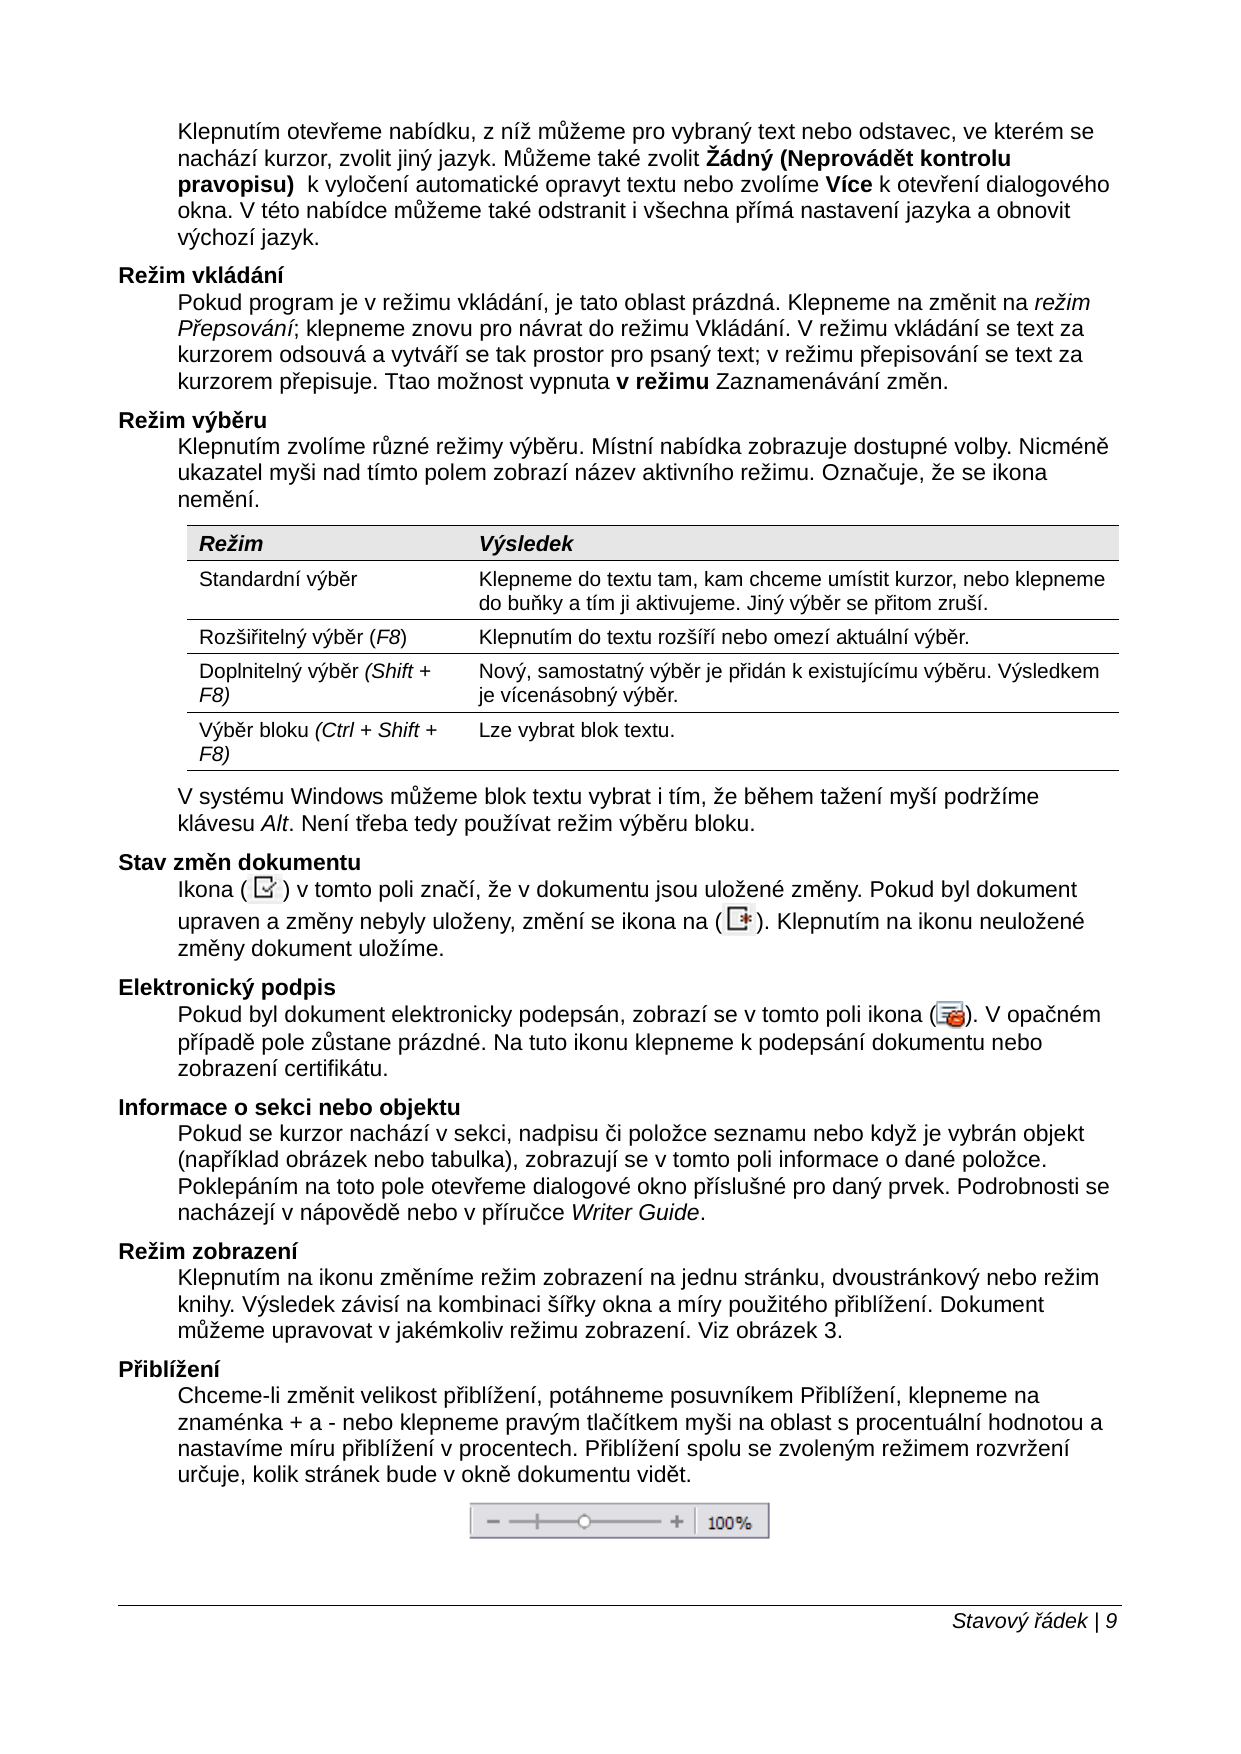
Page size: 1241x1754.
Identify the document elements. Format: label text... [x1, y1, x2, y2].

table_header Režim [187, 526, 467, 560]
text Klepnutím na ikonu změníme režim zobrazení na jednu stránku, dvoustránkový nebo režim knihy. Výsledek závisí na kombinaci šířky okna a míry použitého přiblížení. Dokument můžeme upravovat v jakémkoliv režimu zobrazení. Viz obrázek 3. [177, 1264, 1122, 1343]
table_cell Lze vybrat blok textu. [467, 713, 1119, 770]
table_cell Výběr bloku (Ctrl + Shift + F8) [187, 713, 467, 770]
text Režim vkládání [118, 262, 1122, 289]
text Klepnutím otevřeme nabídku, z níž můžeme pro vybraný text nebo odstavec, ve kterém se nachází kurzor, zvolit jiný jazyk. Můžeme také zvolit Žádný (Neprovádět kontrolu pravopisu) k vyločení automatické opravyt textu nebo zvolíme Více k otevření dialogového okna. V této nabídce můžeme také odstranit i všechna přímá nastavení jazyka a obnovit výchozí jazyk. [177, 118, 1122, 250]
picture [467, 1500, 773, 1542]
text Přiblížení [118, 1356, 1122, 1382]
table_cell Klepnutím do textu rozšíří nebo omezí aktuální výběr. [467, 620, 1119, 653]
text V systému Windows můžeme blok textu vybrat i tím, že během tažení myší podržíme klávesu Alt. Není třeba tedy používat režim výběru bloku. [177, 783, 1122, 836]
table_cell Doplnitelný výběr (Shift + F8) [187, 654, 467, 712]
table_header Výsledek [467, 526, 1119, 560]
text Režim výběru [118, 407, 1122, 433]
text Informace o sekci nebo objektu [118, 1094, 1122, 1120]
text Pokud program je v režimu vkládání, je tato oblast prázdná. Klepneme na změnit na režim Přepsování; klepneme znovu pro návrat do režimu Vkládání. V režimu vkládání se text za kurzorem odsouvá a vytváří se tak prostor pro psaný text; v režimu přepisování se text za kurzorem přepisuje. Ttao možnost vypnuta v režimu Zaznamenávání změn. [177, 289, 1122, 394]
text Ikona () v tomto poli značí, že v dokumentu jsou uložené změny. Pokud byl dokument upraven a změny nebyly uloženy, změní se ikona na (). Klepnutím na ikonu neuložené změny dokument uložíme. [177, 875, 1122, 961]
table_cell Rozšiřitelný výběr (F8) [187, 620, 467, 653]
text Klepnutím zvolíme různé režimy výběru. Místní nabídka zobrazuje dostupné volby. Nicméně ukazatel myši nad tímto polem zobrazí název aktivního režimu. Označuje, že se ikona nemění. [177, 433, 1122, 512]
text Pokud se kurzor nachází v sekci, nadpisu či položce seznamu nebo když je vybrán objekt (například obrázek nebo tabulka), zobrazují se v tomto poli informace o dané položce. Poklepáním na toto pole otevřeme dialogové okno příslušné pro daný prvek. Podrobnosti se nacházejí v nápovědě nebo v příručce Writer Guide. [177, 1120, 1122, 1225]
picture [247, 874, 283, 904]
text Pokud byl dokument elektronicky podepsán, zobrazí se v tomto poli ikona (). V opačném případě pole zůstane prázdné. Na tuto ikonu klepneme k podepsání dokumentu nebo zobrazení certifikátu. [177, 1000, 1122, 1081]
table_cell Nový, samostatný výběr je přidán k existujícímu výběru. Výsledkem je vícenásobný výběr. [467, 654, 1119, 712]
text Chceme-li změnit velikost přiblížení, potáhneme posuvníkem Přiblížení, klepneme na znaménka + a - nebo klepneme pravým tlačítkem myši na oblast s procentuální hodnotou a nastavíme míru přiblížení v procentech. Přiblížení spolu se zvoleným režimem rozvržení určuje, kolik stránek bude v okně dokumentu vidět. [177, 1382, 1122, 1488]
picture [936, 1000, 965, 1029]
picture [722, 903, 757, 936]
text Režim zobrazení [118, 1238, 1122, 1264]
table_cell Standardní výběr [187, 561, 467, 619]
text Elektronický podpis [118, 974, 1122, 1000]
table_cell Klepneme do textu tam, kam chceme umístit kurzor, nebo klepneme do buňky a tím ji aktivujeme. Jiný výběr se přitom zruší. [467, 561, 1119, 619]
text Stav změn dokumentu [118, 848, 1122, 875]
